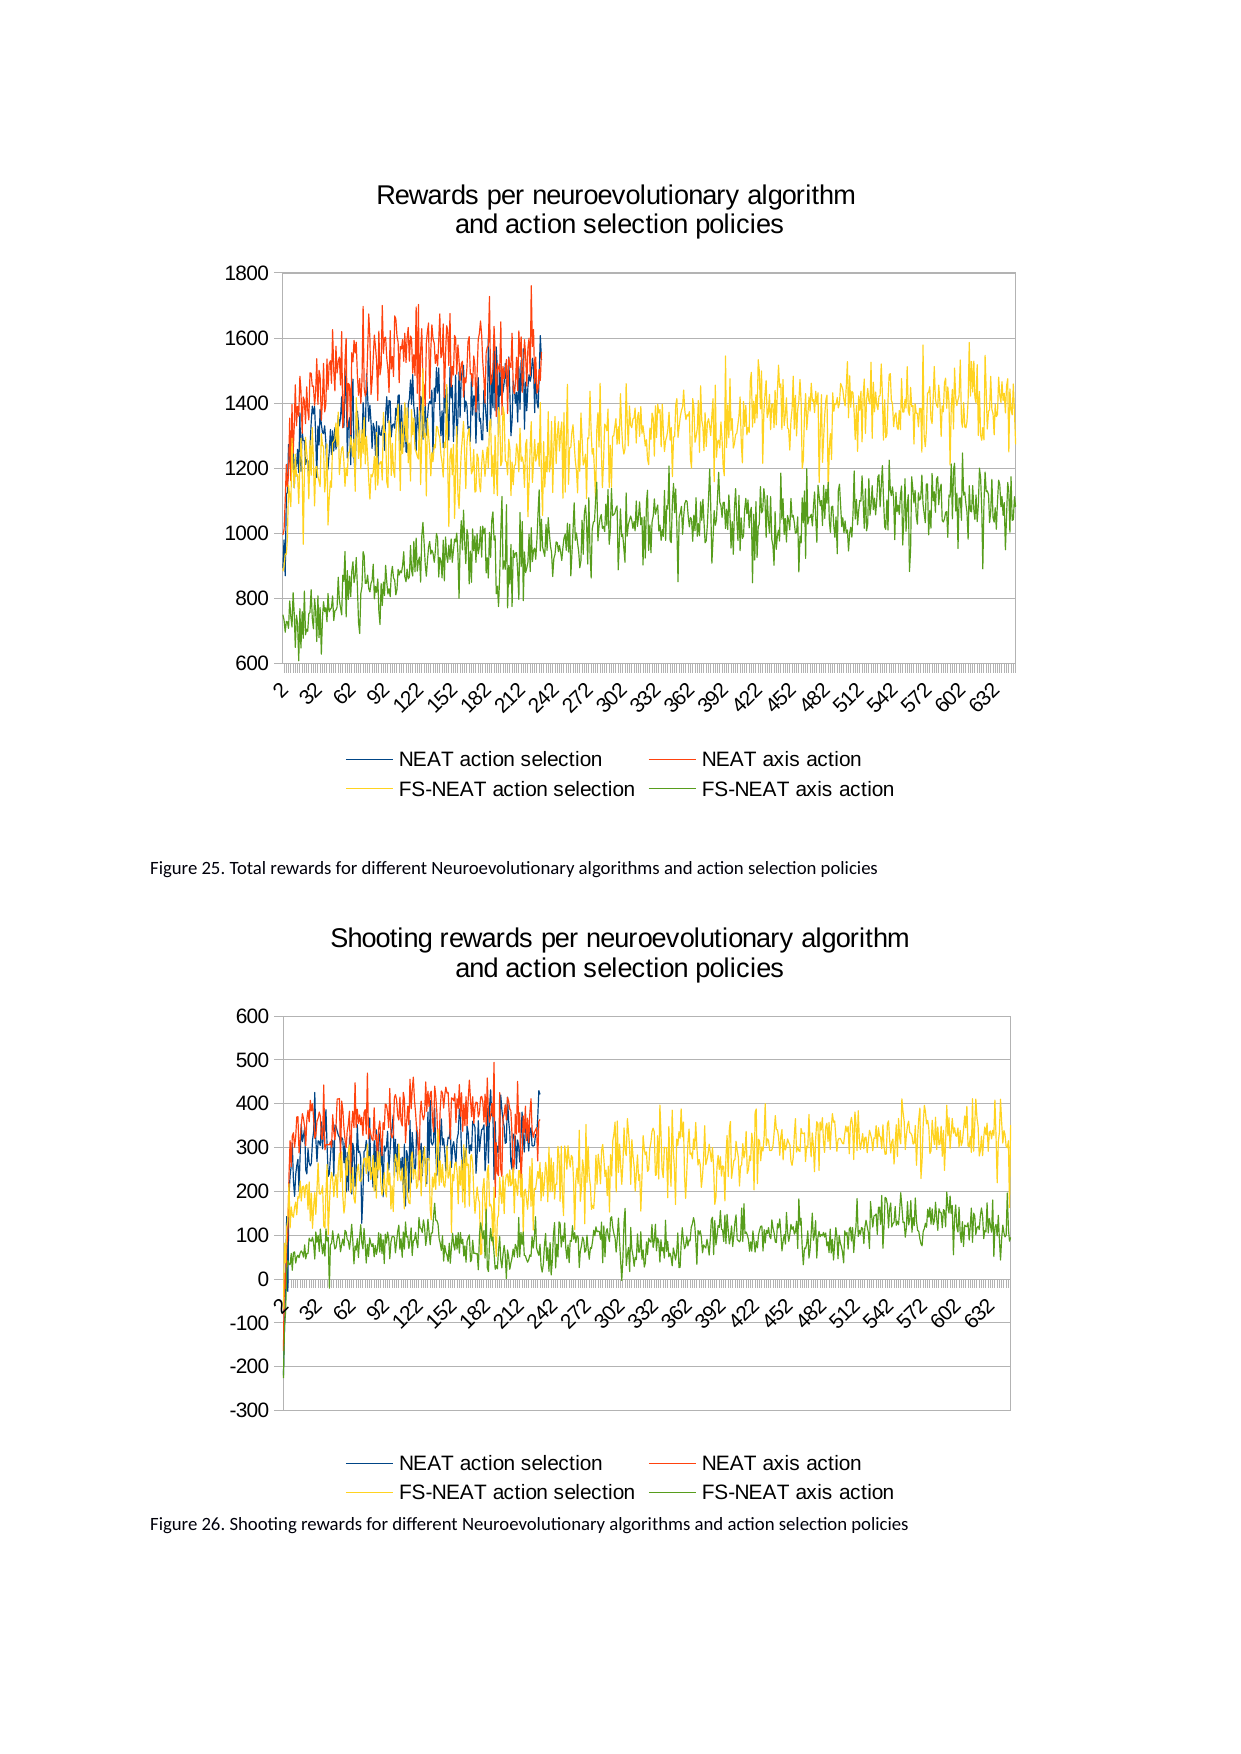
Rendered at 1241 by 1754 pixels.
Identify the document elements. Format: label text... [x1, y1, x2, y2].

text Figure 26. Shooting rewards for different Neuroevolutionary algorithms and action selection policies [150, 897, 1090, 1535]
text Figure 25. Total rewards for different Neuroevolutionary algorithms and action selection policies [150, 856, 1090, 879]
